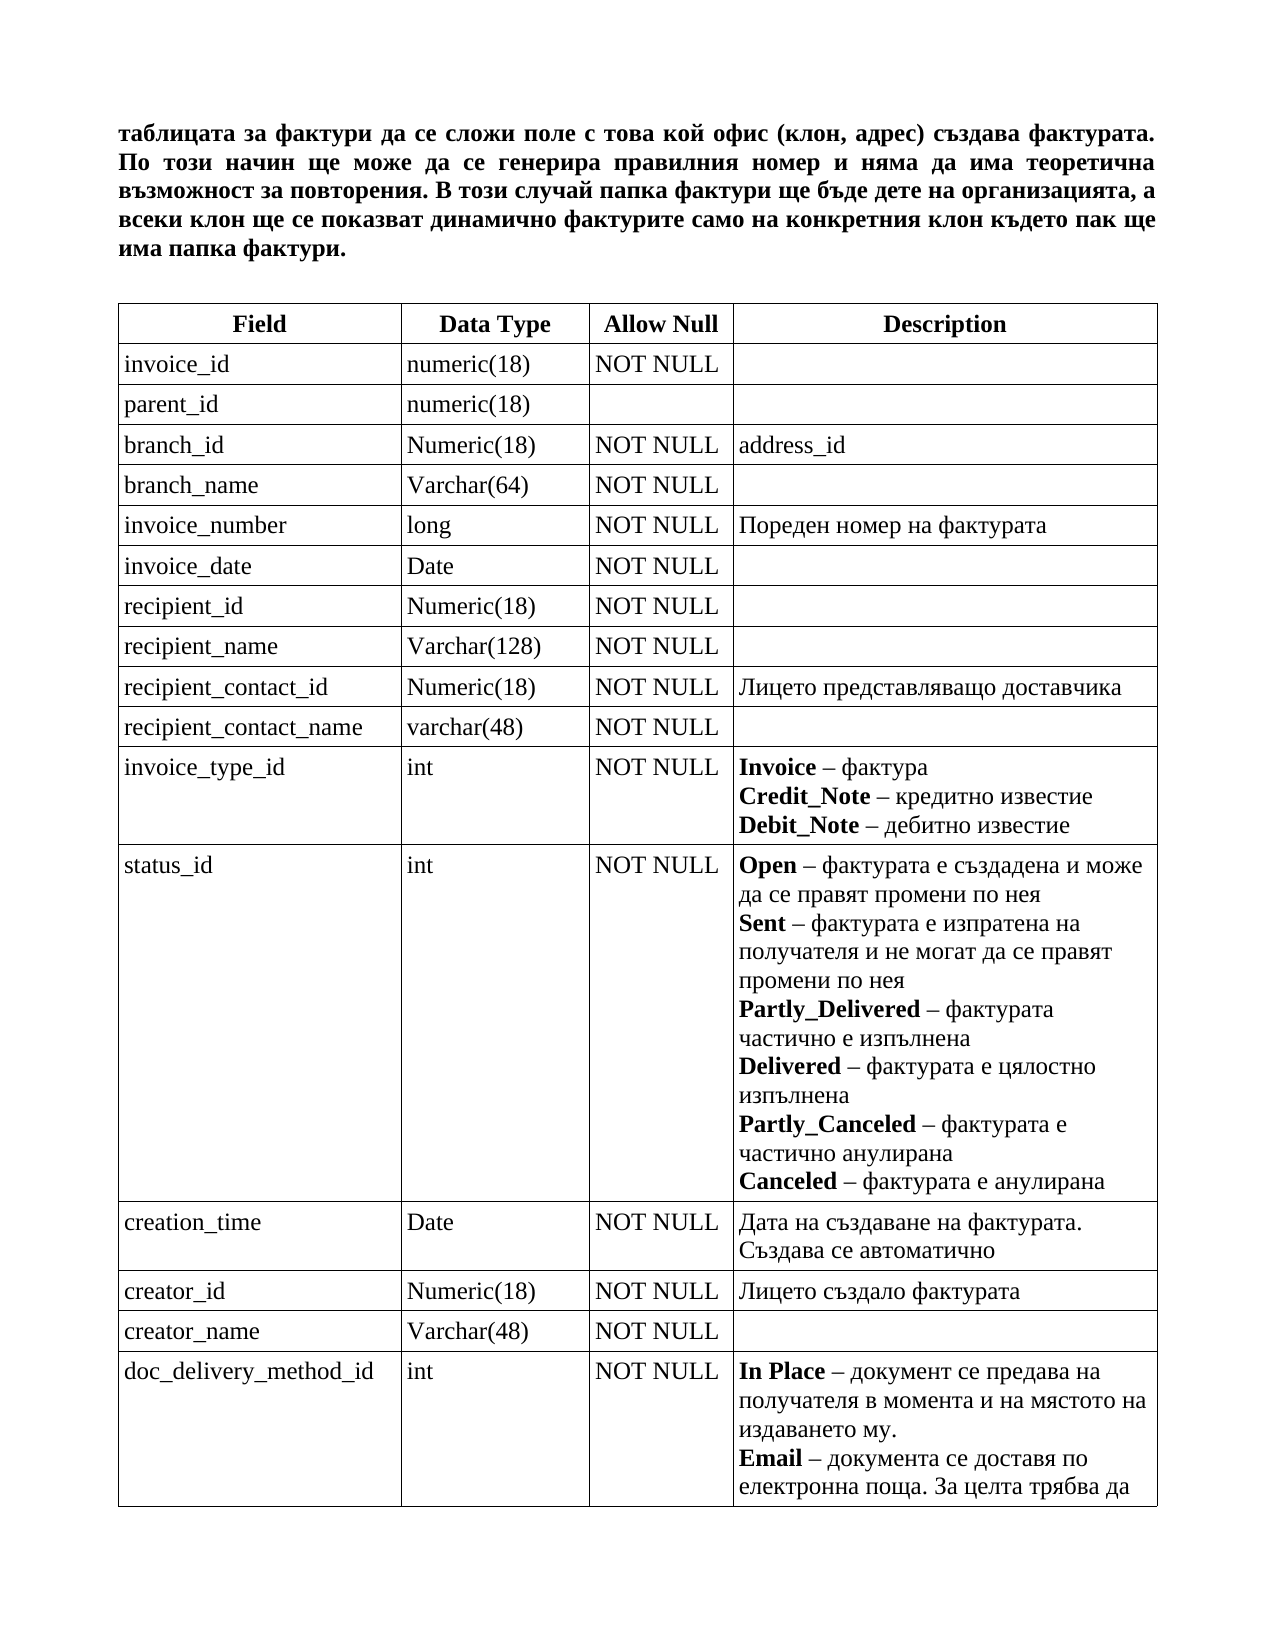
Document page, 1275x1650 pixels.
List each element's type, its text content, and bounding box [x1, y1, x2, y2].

table_cell [734, 1311, 1157, 1351]
table_cell [734, 385, 1157, 424]
table_cell In Place – документ се предава на получателя в момента и на мястото на издаването му. Email – документа се доставя по електронна поща. За целта трябва да [734, 1352, 1157, 1506]
table_cell NOT NULL [590, 667, 733, 706]
table_cell Дата на създаване на фактурата. Създава се автоматично [734, 1202, 1157, 1270]
table_cell [734, 586, 1157, 626]
table_cell NOT NULL [590, 627, 733, 666]
table_cell Date [402, 1202, 589, 1270]
table_header Allow Null [590, 304, 733, 343]
table_cell [734, 707, 1157, 746]
table_cell Open – фактурата е създадена и може да се правят промени по нея Sent – фактурата е изпратена на получателя и не могат да се правят промени по нея Partly_Delivered – фактурата частично е изпълнена Delivered – фактурата е цялостно изпълнена Partly_Canceled – фактурата е частично анулирана Canceled – фактурата е анулирана [734, 845, 1157, 1201]
table_cell NOT NULL [590, 845, 733, 1201]
table_cell invoice_type_id [119, 747, 401, 844]
table_cell status_id [119, 845, 401, 1201]
table_cell invoice_number [119, 506, 401, 545]
table_cell [734, 546, 1157, 585]
table_cell Invoice – фактура Credit_Note – кредитно известие Debit_Note – дебитно известие [734, 747, 1157, 844]
table_cell Пореден номер на фактурата [734, 506, 1157, 545]
table_cell NOT NULL [590, 1352, 733, 1506]
table_cell Лицето представляващо доставчика [734, 667, 1157, 706]
table_cell Numeric(18) [402, 1271, 589, 1310]
table_cell creator_name [119, 1311, 401, 1351]
table_header Data Type [402, 304, 589, 343]
table_cell recipient_name [119, 627, 401, 666]
table_cell NOT NULL [590, 1202, 733, 1270]
table_cell invoice_id [119, 344, 401, 384]
table_cell recipient_contact_id [119, 667, 401, 706]
table_cell NOT NULL [590, 1311, 733, 1351]
table_cell invoice_date [119, 546, 401, 585]
table_cell NOT NULL [590, 546, 733, 585]
table_cell Лицето създало фактурата [734, 1271, 1157, 1310]
table_cell long [402, 506, 589, 545]
table_cell branch_id [119, 425, 401, 464]
table_cell creation_time [119, 1202, 401, 1270]
table_cell doc_delivery_method_id [119, 1352, 401, 1506]
table_header Field [119, 304, 401, 343]
table_cell [590, 385, 733, 424]
table_cell int [402, 747, 589, 844]
table_cell NOT NULL [590, 747, 733, 844]
table_cell Numeric(18) [402, 586, 589, 626]
table_cell NOT NULL [590, 586, 733, 626]
table_cell Varchar(64) [402, 465, 589, 505]
table_cell recipient_contact_name [119, 707, 401, 746]
table_cell recipient_id [119, 586, 401, 626]
table_cell [734, 627, 1157, 666]
table_cell [734, 344, 1157, 384]
text таблицата за фактури да се сложи поле с това кой офис (клон, адрес) създава фактурата. По този начин ще може да се генерира правилния номер и няма да има теоретична възможност за повторения. В този случай папка фактури ще бъде дете на организацията, а всеки клон ще се показват динамично фактурите само на конкретния клон където пак ще има папка фактури. [118, 118, 1157, 262]
table_cell Numeric(18) [402, 425, 589, 464]
table_cell NOT NULL [590, 707, 733, 746]
table_cell NOT NULL [590, 344, 733, 384]
table_cell [734, 465, 1157, 505]
table_cell Varchar(48) [402, 1311, 589, 1351]
table_cell branch_name [119, 465, 401, 505]
table_cell Date [402, 546, 589, 585]
table_header Description [734, 304, 1157, 343]
table_cell NOT NULL [590, 465, 733, 505]
table_cell NOT NULL [590, 425, 733, 464]
table_cell int [402, 845, 589, 1201]
table_cell Varchar(128) [402, 627, 589, 666]
table_cell int [402, 1352, 589, 1506]
table_cell creator_id [119, 1271, 401, 1310]
table_cell numeric(18) [402, 385, 589, 424]
table_cell address_id [734, 425, 1157, 464]
table_cell NOT NULL [590, 1271, 733, 1310]
table_cell NOT NULL [590, 506, 733, 545]
table_cell Numeric(18) [402, 667, 589, 706]
table_cell parent_id [119, 385, 401, 424]
table_cell numeric(18) [402, 344, 589, 384]
table_cell varchar(48) [402, 707, 589, 746]
